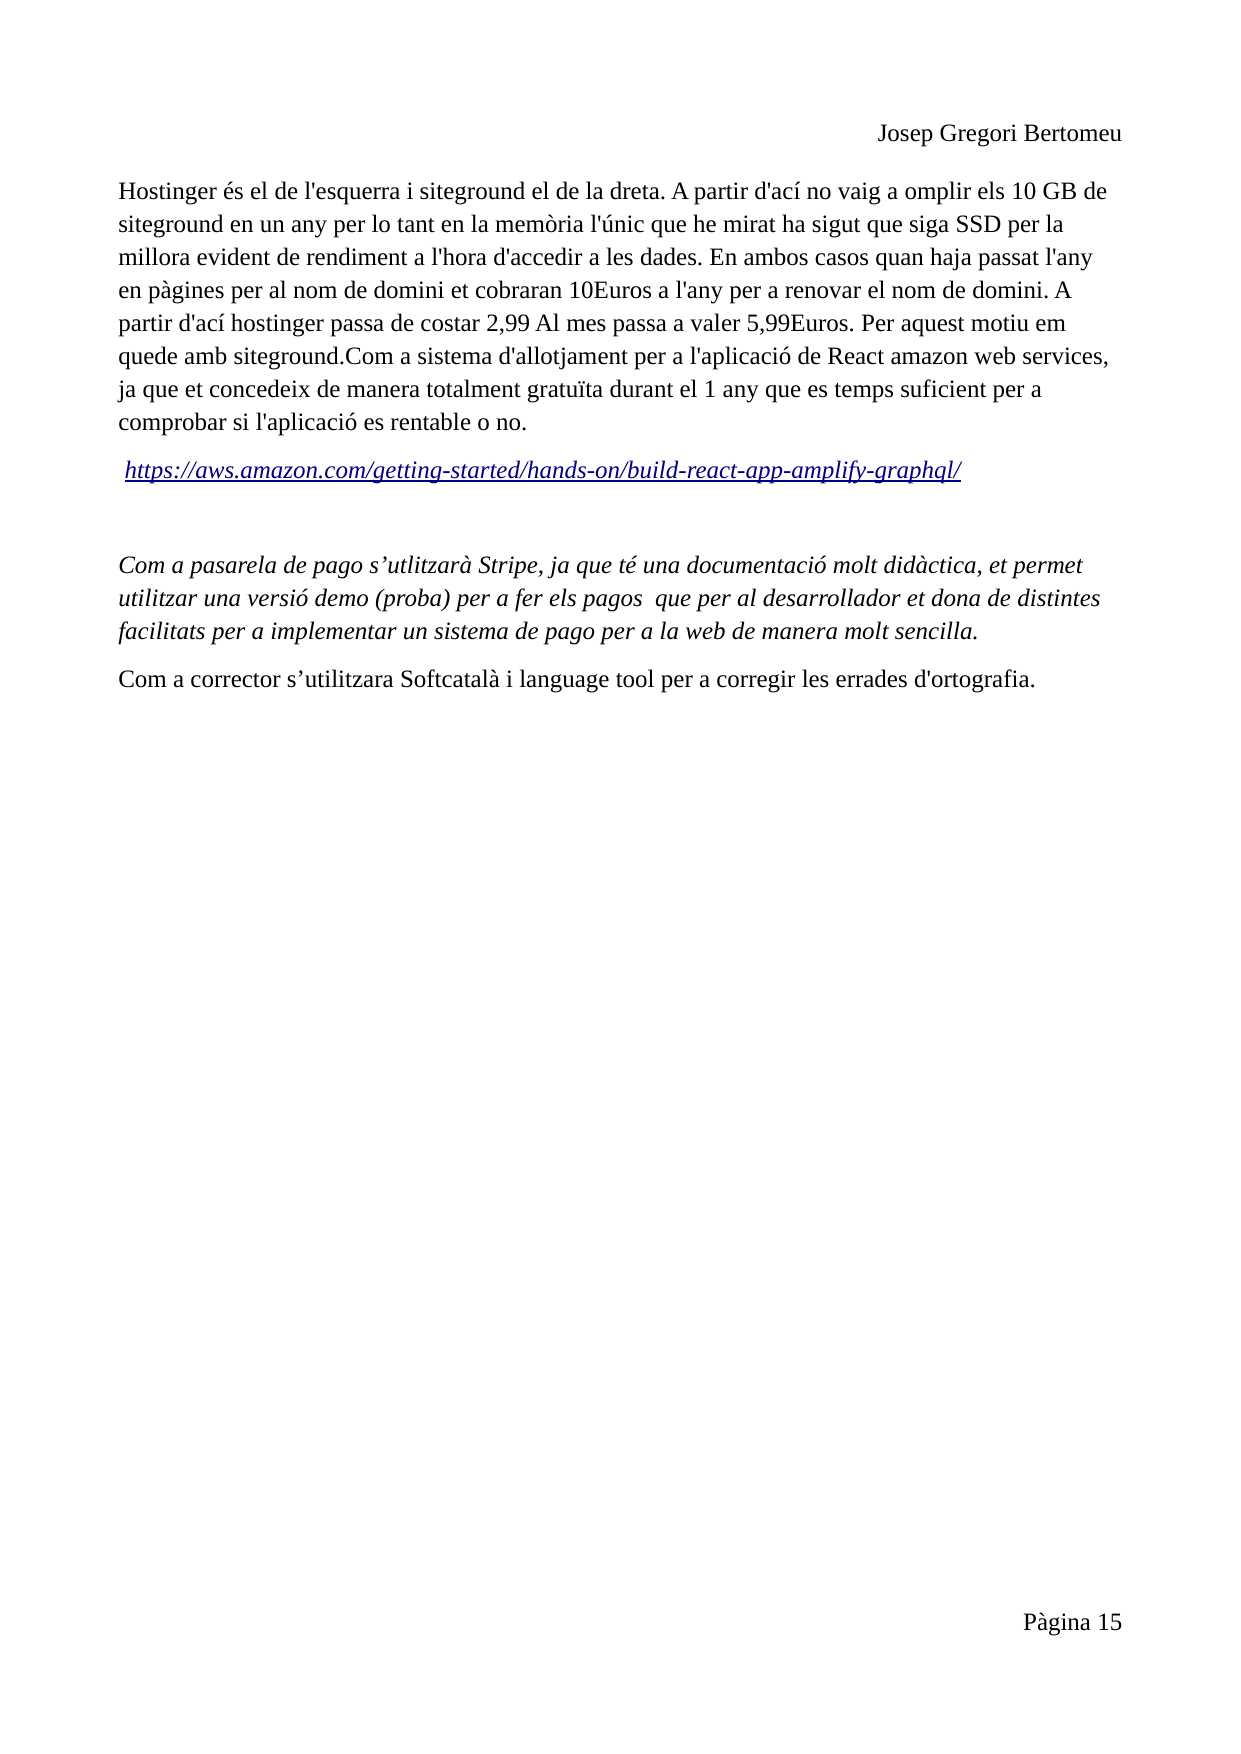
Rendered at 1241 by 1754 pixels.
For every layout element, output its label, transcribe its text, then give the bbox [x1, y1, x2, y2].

text https://aws.amazon.com/getting-started/hands-on/build-react-app-amplify-graphql/ [118, 455, 1122, 484]
text Com a pasarela de pago s’utlitzarà Stripe, ja que té una documentació molt didàctica, et permet utilitzar una versió demo (proba) per a fer els pagos que per al desarrollador et dona de distintes facilitats per a implementar un sistema de pago per a la web de manera molt sencilla. [118, 550, 1122, 645]
text Com a corrector s’utilitzara Softcatalà i language tool per a corregir les errades d'ortografia. [118, 664, 1122, 693]
text Hostinger és el de l'esquerra i siteground el de la dreta. A partir d'ací no vaig a omplir els 10 GB de siteground en un any per lo tant en la memòria l'únic que he mirat ha sigut que siga SSD per la millora evident de rendiment a l'hora d'accedir a les dades. En ambos casos quan haja passat l'any en pàgines per al nom de domini et cobraran 10Euros a l'any per a renovar el nom de domini. A partir d'ací hostinger passa de costar 2,99 Al mes passa a valer 5,99Euros. Per aquest motiu em quede amb siteground.Com a sistema d'allotjament per a l'aplicació de React amazon web services, ja que et concedeix de manera totalment gratuïta durant el 1 any que es temps suficient per a comprobar si l'aplicació es rentable o no. [118, 176, 1122, 436]
